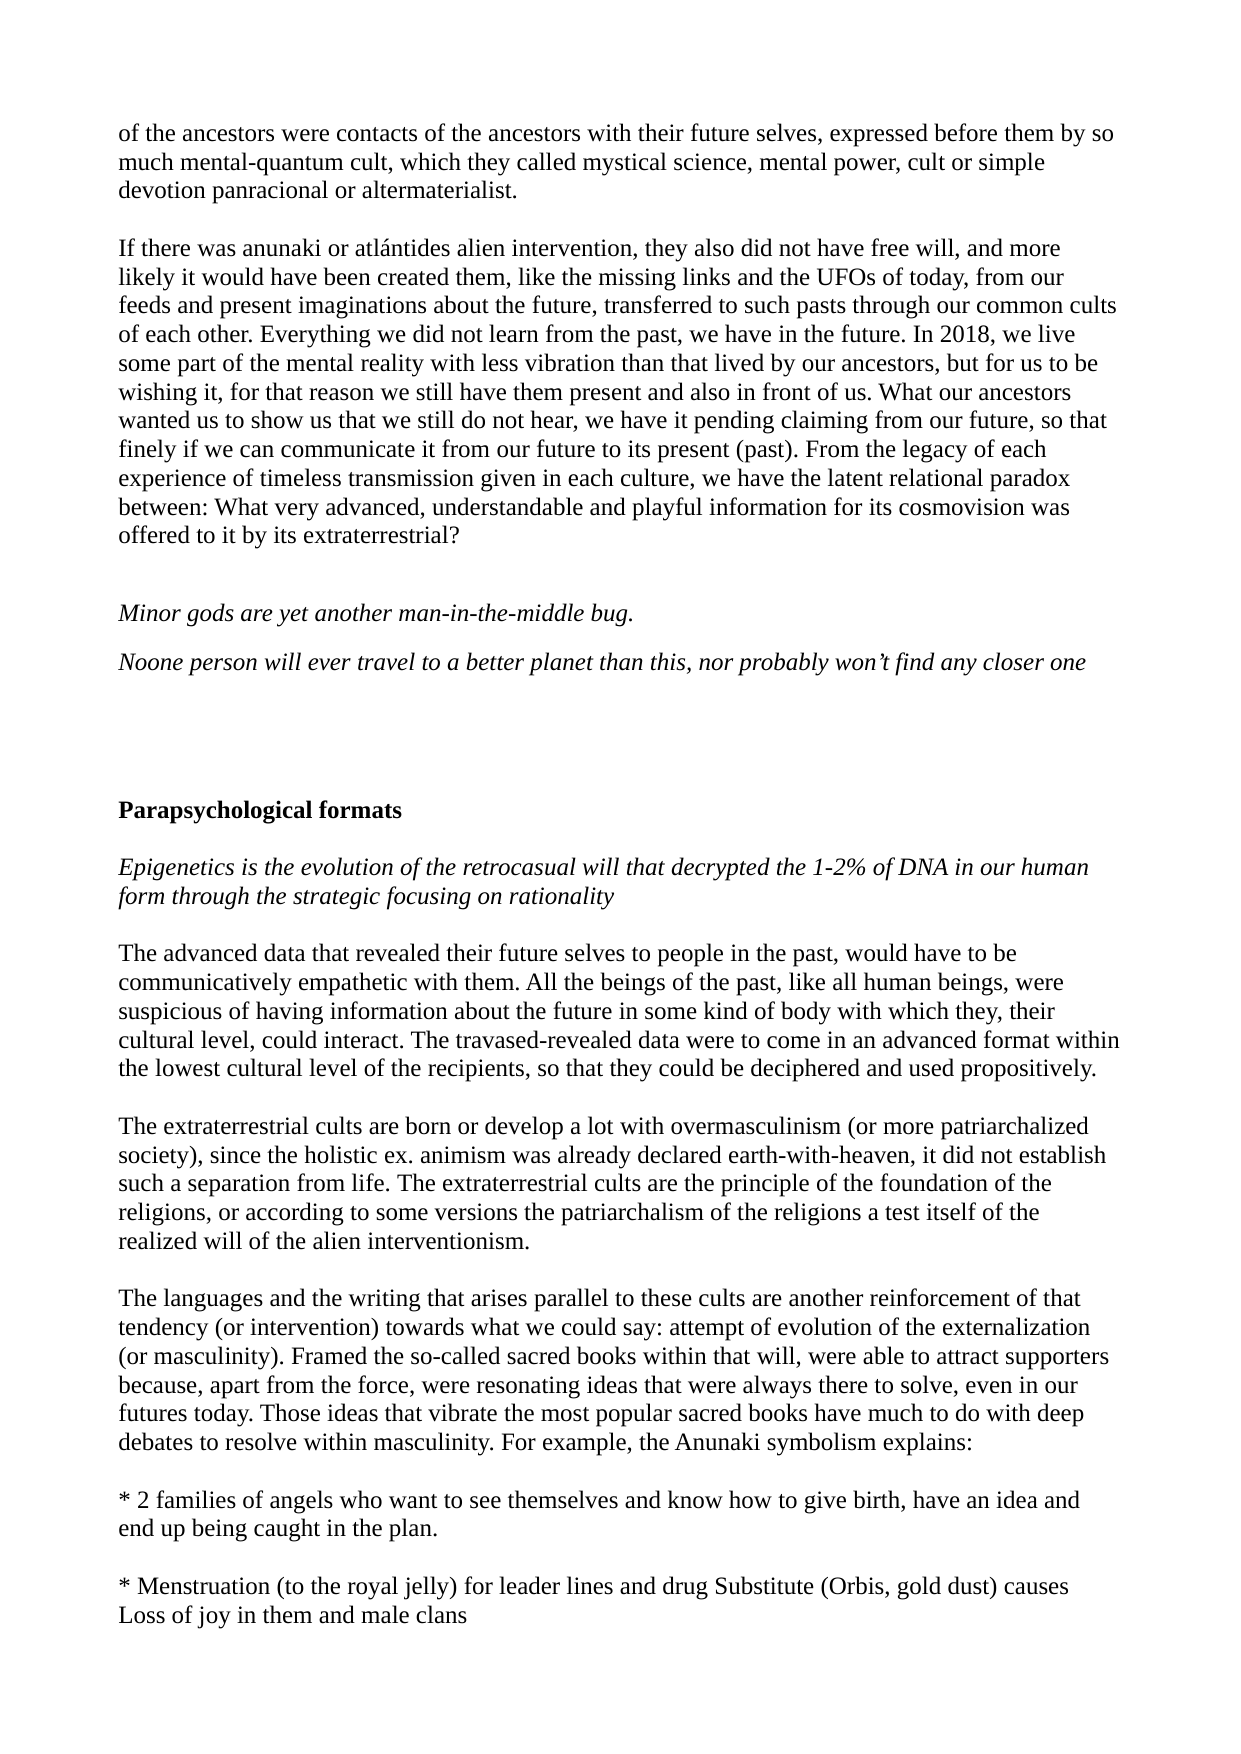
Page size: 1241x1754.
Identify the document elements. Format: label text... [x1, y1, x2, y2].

text If there was anunaki or atlántides alien intervention, they also did not have free will, and more likely it would have been created them, like the missing links and the UFOs of today, from our feeds and present imaginations about the future, transferred to such pasts through our common cults of each other. Everything we did not learn from the past, we have in the future. In 2018, we live some part of the mental reality with less vibration than that lived by our ancestors, but for us to be wishing it, for that reason we still have them present and also in front of us. What our ancestors wanted us to show us that we still do not hear, we have it pending claiming from our future, so that finely if we can communicate it from our future to its present (past). From the legacy of each experience of timeless transmission given in each culture, we have the latent relational paradox between: What very advanced, understandable and playful information for its cosmovision was offered to it by its extraterrestrial? [118, 233, 1122, 549]
text * 2 families of angels who want to see themselves and know how to give birth, have an idea and end up being caught in the plan. * Menstruation (to the royal jelly) for leader lines and drug Substitute (Orbis, gold dust) causes Loss of joy in them and male clans [118, 1485, 1122, 1628]
text Parapsychological formats Epigenetics is the evolution of the retrocasual will that decrypted the 1-2% of DNA in our human form through the strategic focusing on rationality [118, 795, 1122, 910]
text Noone person will ever travel to a better planet than this, nor probably won’t find any closer one [118, 647, 1122, 676]
text Minor gods are yet another man-in-the-middle bug. [118, 598, 1122, 627]
text of the ancestors were contacts of the ancestors with their future selves, expressed before them by so much mental-quantum cult, which they called mystical science, mental power, cult or simple devotion panracional or altermaterialist. [118, 118, 1122, 204]
text The advanced data that revealed their future selves to people in the past, would have to be communicatively empathetic with them. All the beings of the past, like all human beings, were suspicious of having information about the future in some kind of body with which they, their cultural level, could interact. The travased-revealed data were to come in an advanced format within the lowest cultural level of the recipients, so that they could be deciphered and used propositively. The extraterrestrial cults are born or develop a lot with overmasculinism (or more patriarchalized society), since the holistic ex. animism was already declared earth-with-heaven, it did not establish such a separation from life. The extraterrestrial cults are the principle of the foundation of the religions, or according to some versions the patriarchalism of the religions a test itself of the realized will of the alien interventionism. The languages and the writing that arises parallel to these cults are another reinforcement of that tendency (or intervention) towards what we could say: attempt of evolution of the externalization (or masculinity). Framed the so-called sacred books within that will, were able to attract supporters because, apart from the force, were resonating ideas that were always there to solve, even in our futures today. Those ideas that vibrate the most popular sacred books have much to do with deep debates to resolve within masculinity. For example, the Anunaki symbolism explains: [118, 938, 1122, 1456]
